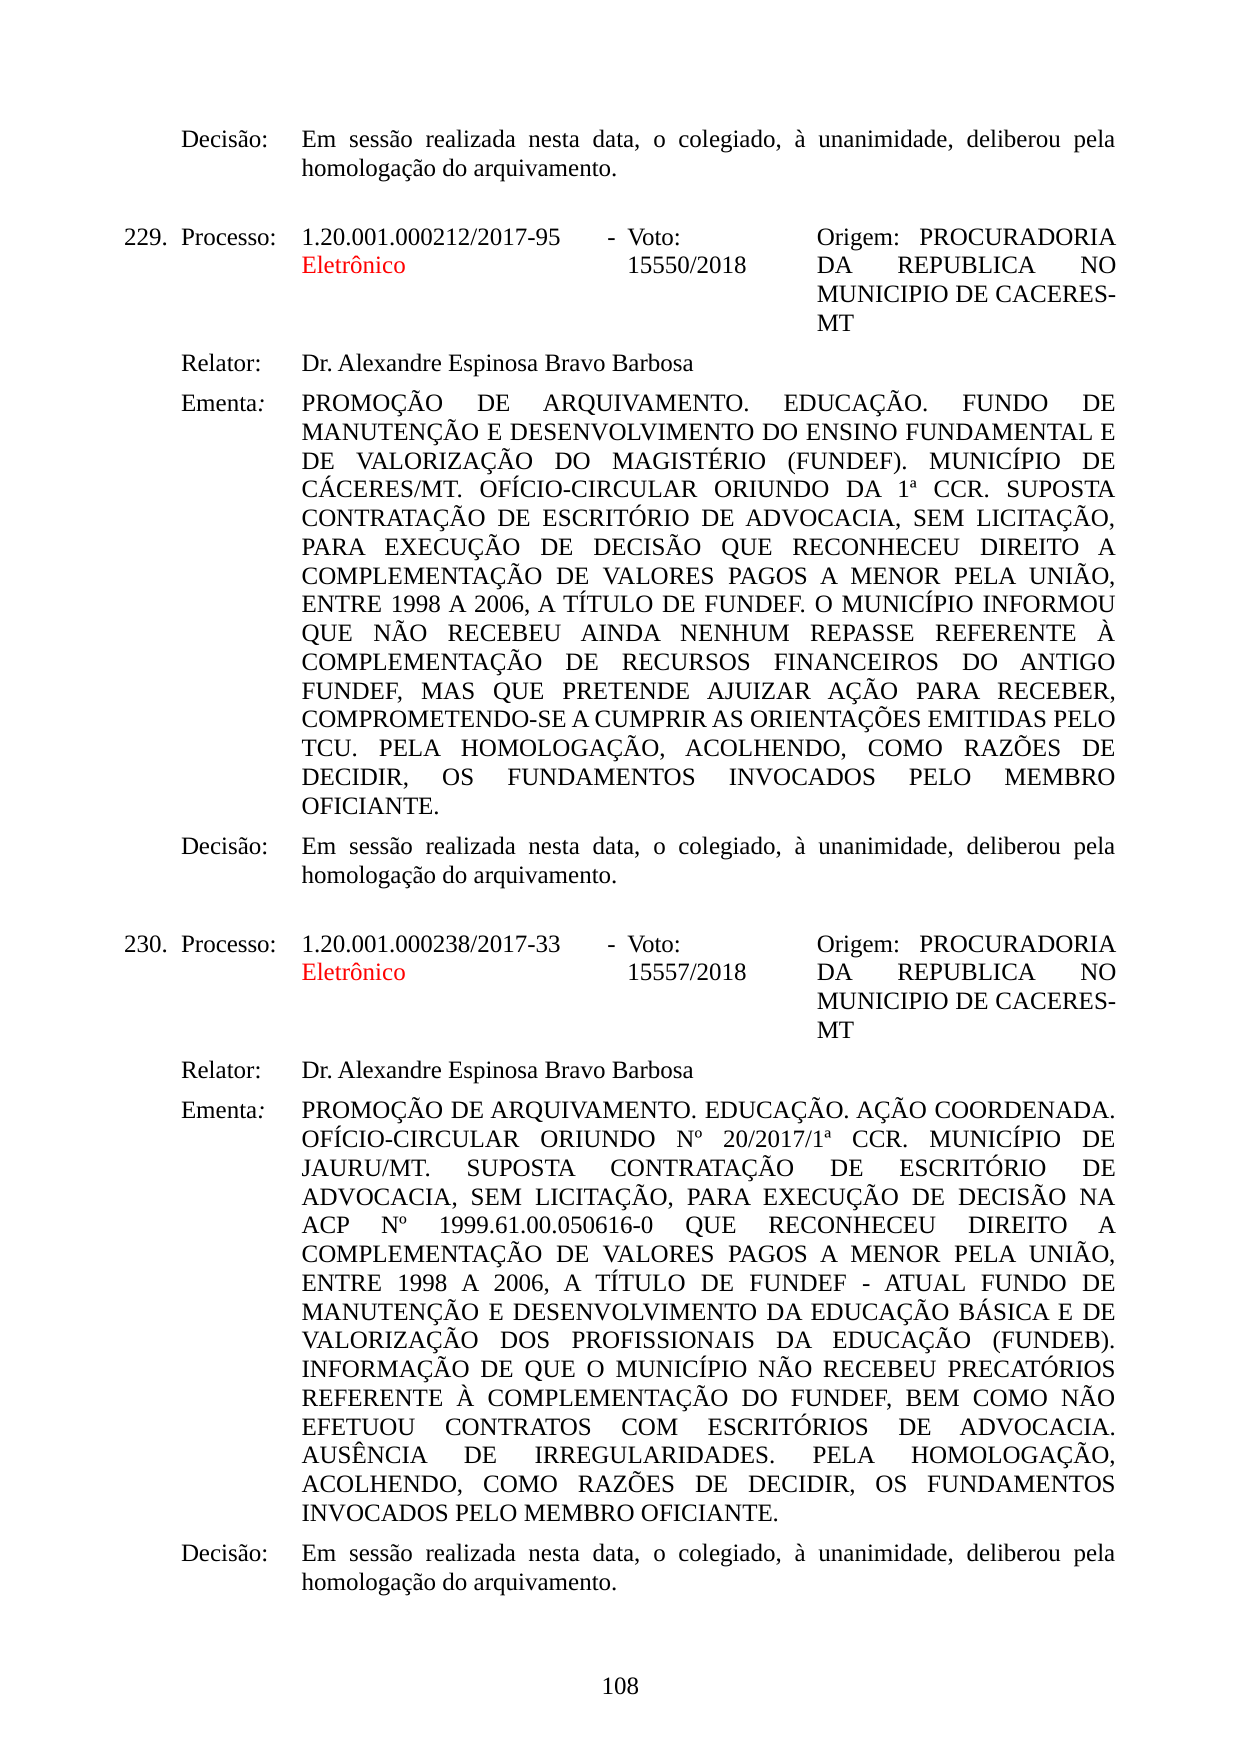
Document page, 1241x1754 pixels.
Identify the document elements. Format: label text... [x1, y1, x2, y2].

table_cell Dr. Alexandre Espinosa Bravo Barbosa [296, 342, 1122, 382]
table_header Voto: 15557/2018 [621, 923, 811, 1049]
table_cell [118, 1090, 175, 1532]
table_header Voto: 15550/2018 [621, 216, 811, 342]
table_cell [118, 118, 175, 187]
table_header 1.20.001.000212/2017-95 - Eletrônico [296, 216, 621, 342]
table_cell Decisão: [175, 118, 296, 187]
table_cell Decisão: [175, 825, 296, 894]
table_cell Decisão: [175, 1532, 296, 1601]
table_cell Ementa: [175, 1090, 296, 1532]
table_header 1.20.001.000238/2017-33 - Eletrônico [296, 923, 621, 1049]
table_cell Em sessão realizada nesta data, o colegiado, à unanimidade, deliberou pela homologação do arquivamento. [296, 1532, 1122, 1601]
table_cell Em sessão realizada nesta data, o colegiado, à unanimidade, deliberou pela homologação do arquivamento. [296, 118, 1122, 187]
table_header 229. [118, 216, 175, 342]
table_header Origem: PROCURADORIA DA REPUBLICA NO MUNICIPIO DE CACERES-MT [811, 216, 1122, 342]
table_header 230. [118, 923, 175, 1049]
table_cell Relator: [175, 1049, 296, 1089]
table_cell Em sessão realizada nesta data, o colegiado, à unanimidade, deliberou pela homologação do arquivamento. [296, 825, 1122, 894]
table_cell [118, 342, 175, 382]
table_cell Ementa: [175, 383, 296, 825]
table_cell PROMOÇÃO DE ARQUIVAMENTO. EDUCAÇÃO. FUNDO DE MANUTENÇÃO E DESENVOLVIMENTO DO ENSINO FUNDAMENTAL E DE VALORIZAÇÃO DO MAGISTÉRIO (FUNDEF). MUNICÍPIO DE CÁCERES/MT. OFÍCIO-CIRCULAR ORIUNDO DA 1ª CCR. SUPOSTA CONTRATAÇÃO DE ESCRITÓRIO DE ADVOCACIA, SEM LICITAÇÃO, PARA EXECUÇÃO DE DECISÃO QUE RECONHECEU DIREITO A COMPLEMENTAÇÃO DE VALORES PAGOS A MENOR PELA UNIÃO, ENTRE 1998 A 2006, A TÍTULO DE FUNDEF. O MUNICÍPIO INFORMOU QUE NÃO RECEBEU AINDA NENHUM REPASSE REFERENTE À COMPLEMENTAÇÃO DE RECURSOS FINANCEIROS DO ANTIGO FUNDEF, MAS QUE PRETENDE AJUIZAR AÇÃO PARA RECEBER, COMPROMETENDO-SE A CUMPRIR AS ORIENTAÇÕES EMITIDAS PELO TCU. PELA HOMOLOGAÇÃO, ACOLHENDO, COMO RAZÕES DE DECIDIR, OS FUNDAMENTOS INVOCADOS PELO MEMBRO OFICIANTE. [296, 383, 1122, 825]
table_header Processo: [175, 923, 296, 1049]
table_cell [118, 383, 175, 825]
table_cell Relator: [175, 342, 296, 382]
table_cell PROMOÇÃO DE ARQUIVAMENTO. EDUCAÇÃO. AÇÃO COORDENADA. OFÍCIO-CIRCULAR ORIUNDO Nº 20/2017/1ª CCR. MUNICÍPIO DE JAURU/MT. SUPOSTA CONTRATAÇÃO DE ESCRITÓRIO DE ADVOCACIA, SEM LICITAÇÃO, PARA EXECUÇÃO DE DECISÃO NA ACP Nº 1999.61.00.050616-0 QUE RECONHECEU DIREITO A COMPLEMENTAÇÃO DE VALORES PAGOS A MENOR PELA UNIÃO, ENTRE 1998 A 2006, A TÍTULO DE FUNDEF - ATUAL FUNDO DE MANUTENÇÃO E DESENVOLVIMENTO DA EDUCAÇÃO BÁSICA E DE VALORIZAÇÃO DOS PROFISSIONAIS DA EDUCAÇÃO (FUNDEB). INFORMAÇÃO DE QUE O MUNICÍPIO NÃO RECEBEU PRECATÓRIOS REFERENTE À COMPLEMENTAÇÃO DO FUNDEF, BEM COMO NÃO EFETUOU CONTRATOS COM ESCRITÓRIOS DE ADVOCACIA. AUSÊNCIA DE IRREGULARIDADES. PELA HOMOLOGAÇÃO, ACOLHENDO, COMO RAZÕES DE DECIDIR, OS FUNDAMENTOS INVOCADOS PELO MEMBRO OFICIANTE. [296, 1090, 1122, 1532]
table_header Processo: [175, 216, 296, 342]
table_cell [118, 825, 175, 894]
table_header Origem: PROCURADORIA DA REPUBLICA NO MUNICIPIO DE CACERES-MT [811, 923, 1122, 1049]
table_cell [118, 1532, 175, 1601]
table_cell Dr. Alexandre Espinosa Bravo Barbosa [296, 1049, 1122, 1089]
table_cell [118, 1049, 175, 1089]
